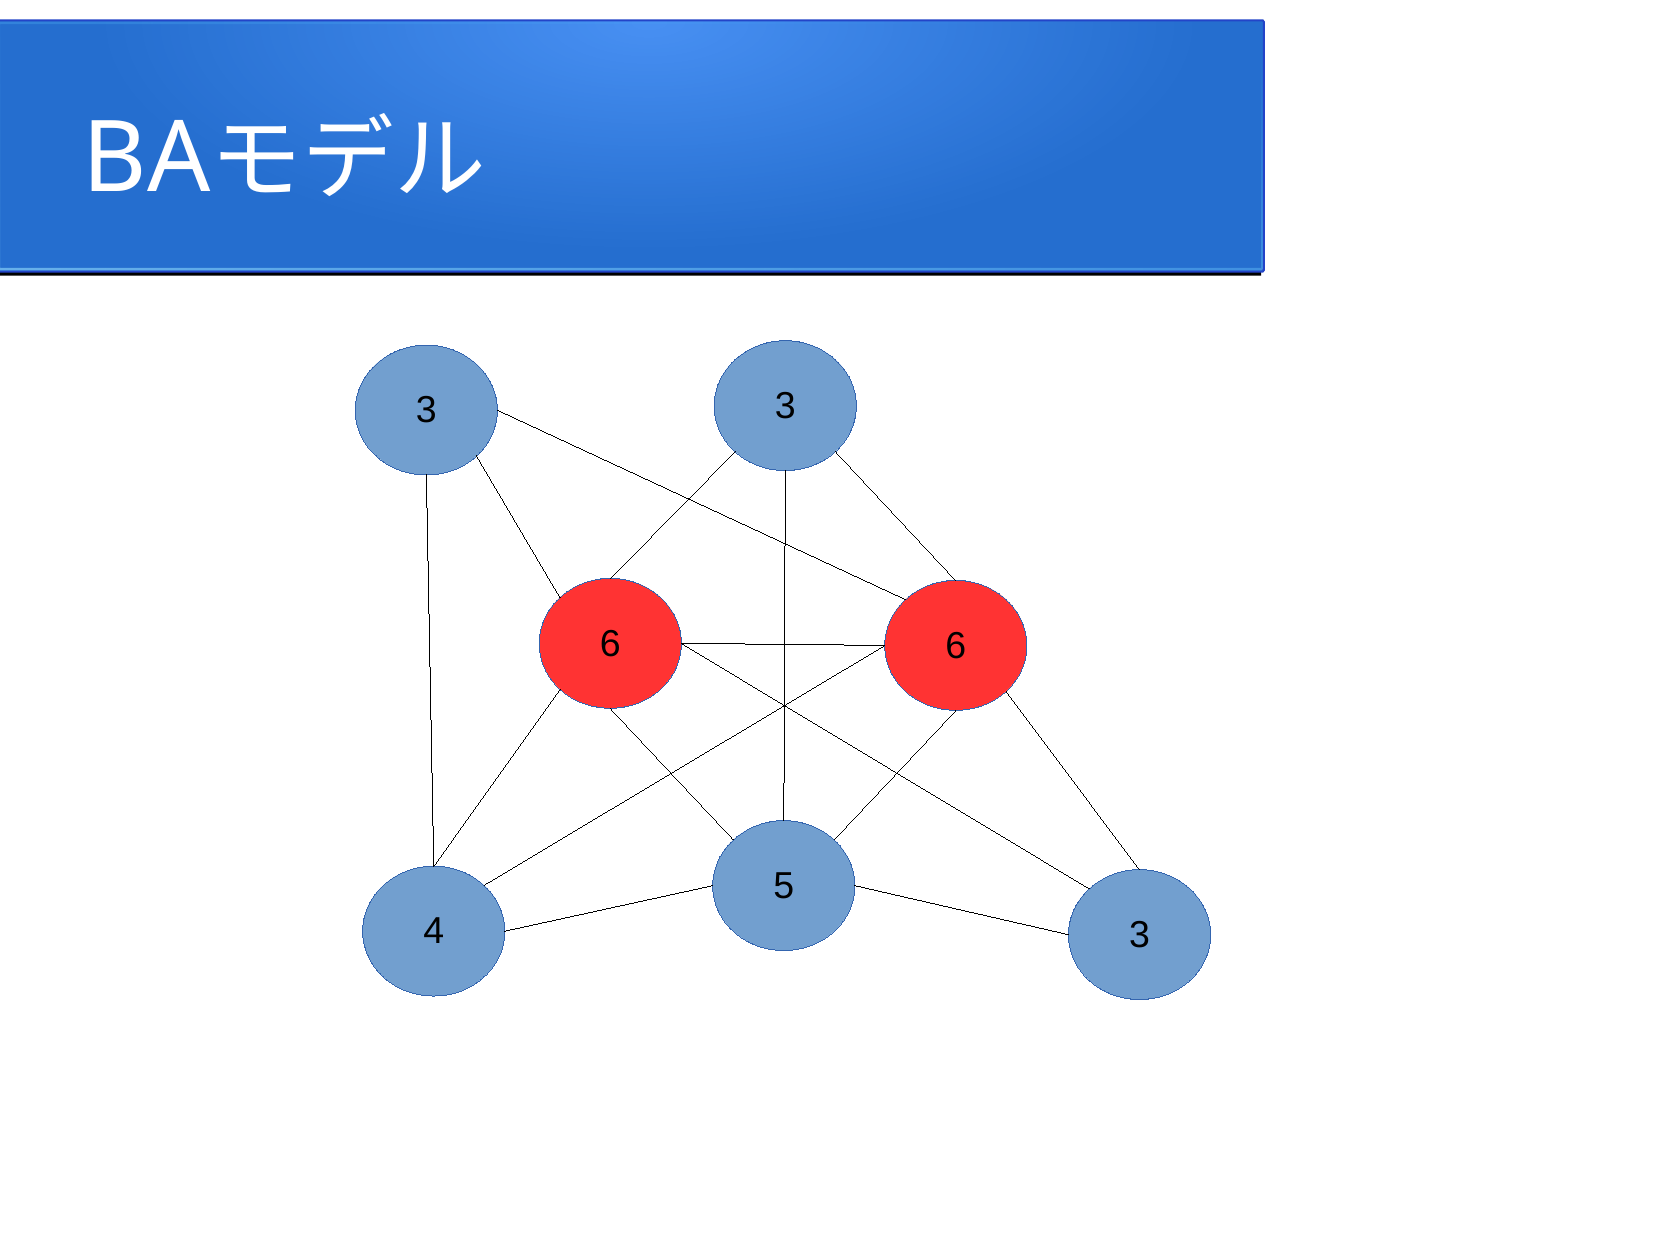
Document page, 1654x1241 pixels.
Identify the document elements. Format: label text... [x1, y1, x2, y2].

text_box 3 [714, 340, 857, 471]
text_box 4 [362, 866, 505, 997]
text_box 5 [712, 820, 855, 951]
text_box 3 [1068, 869, 1211, 1000]
text_box 6 [539, 578, 682, 709]
text_box 6 [884, 580, 1027, 711]
text_box 3 [355, 345, 498, 475]
title BAモデル [82, 49, 1250, 257]
